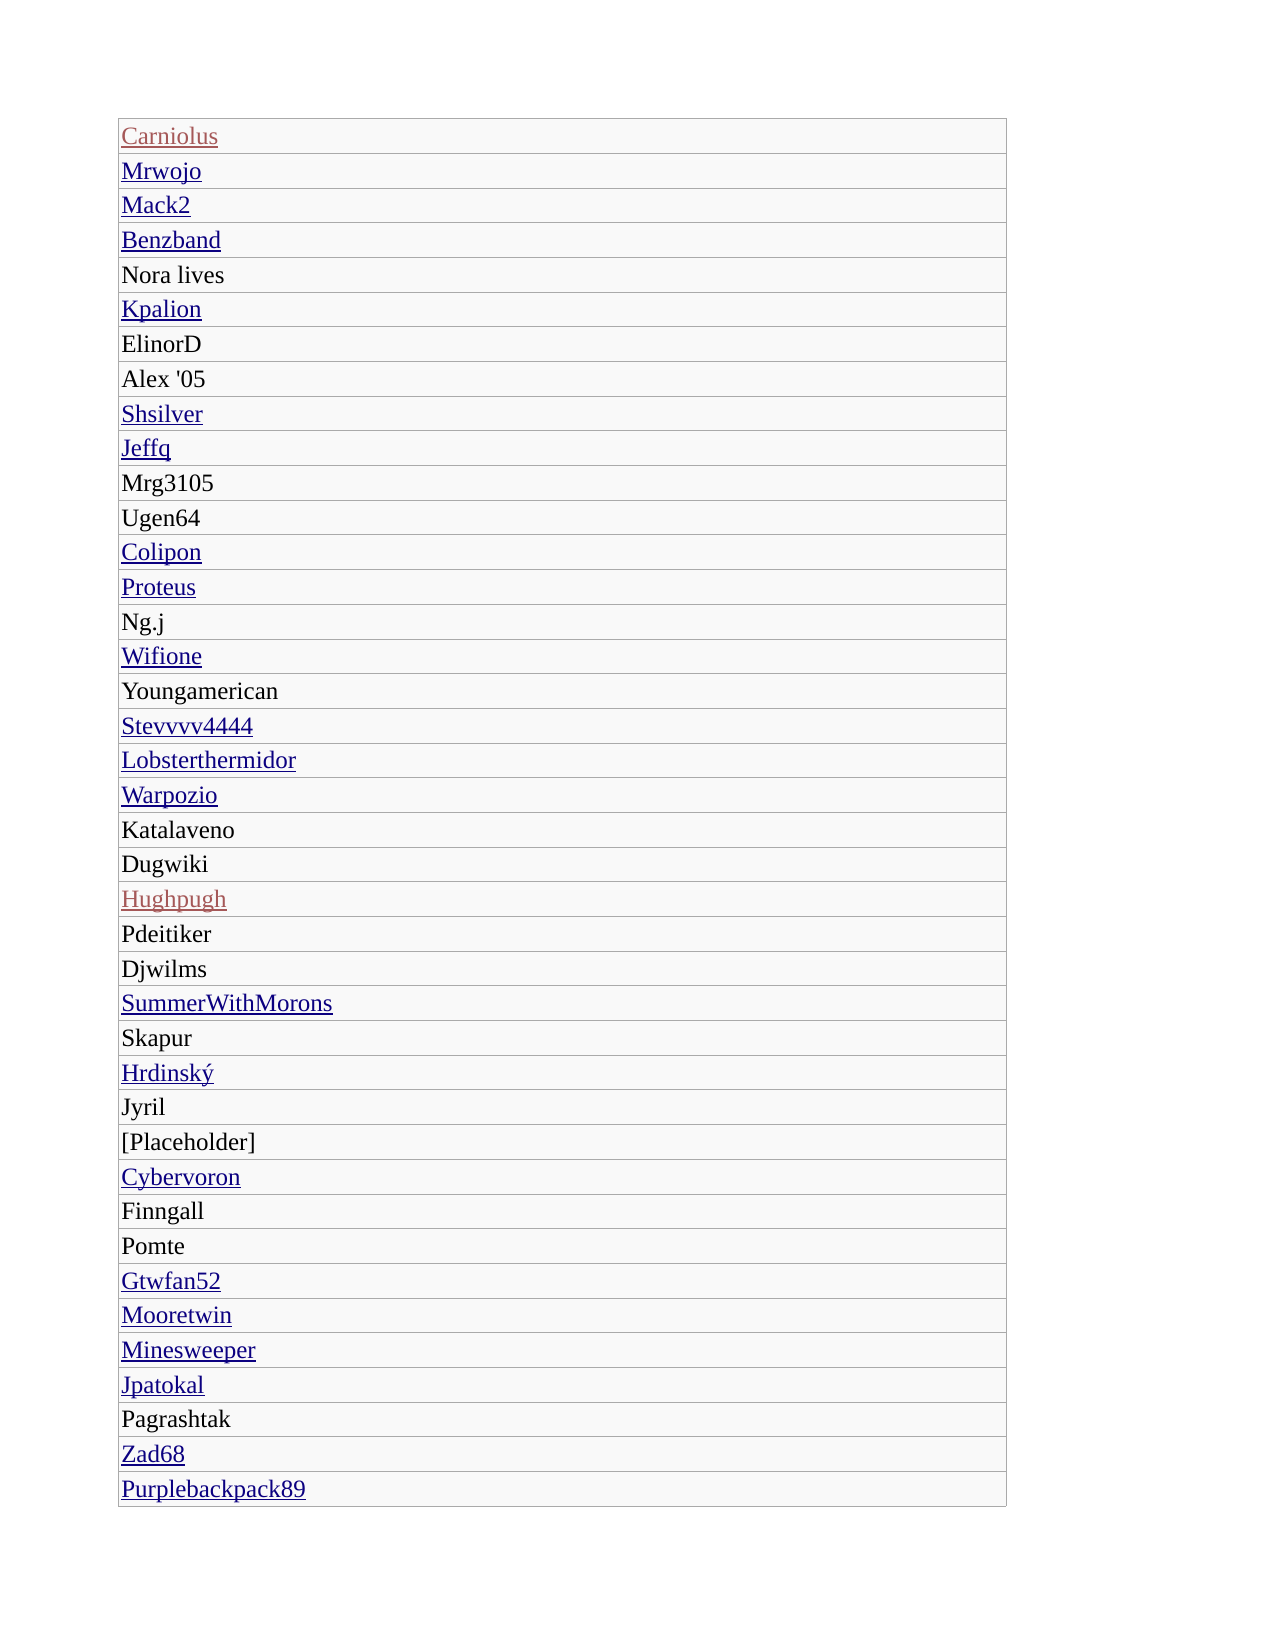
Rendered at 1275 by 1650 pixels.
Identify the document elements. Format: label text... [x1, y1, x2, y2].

table_cell Mrwojo [119, 154, 1006, 187]
table_cell ElinorD [119, 327, 1006, 361]
table_cell Kpalion [119, 293, 1006, 326]
table_cell Katalaveno [119, 813, 1006, 847]
table_cell Benzband [119, 223, 1006, 257]
table_cell [Placeholder] [119, 1125, 1006, 1159]
table_cell Ng.j [119, 605, 1006, 638]
table_cell Purplebackpack89 [119, 1472, 1006, 1506]
table_cell Zad68 [119, 1437, 1006, 1471]
table_cell Mrg3105 [119, 466, 1006, 500]
table_cell Shsilver [119, 397, 1006, 430]
table_cell Hrdinský [119, 1056, 1006, 1089]
table_cell Gtwfan52 [119, 1264, 1006, 1297]
table_cell Mooretwin [119, 1299, 1006, 1332]
table_cell Warpozio [119, 778, 1006, 812]
table_cell Pomte [119, 1229, 1006, 1263]
table_cell SummerWithMorons [119, 986, 1006, 1020]
table_cell Colipon [119, 535, 1006, 569]
table_cell Dugwiki [119, 848, 1006, 881]
table_cell Hughpugh [119, 882, 1006, 916]
table_cell Ugen64 [119, 501, 1006, 534]
table_cell Jyril [119, 1090, 1006, 1124]
table_cell Finngall [119, 1195, 1006, 1228]
table_cell Proteus [119, 570, 1006, 604]
table_cell Minesweeper [119, 1333, 1006, 1367]
table_cell Mack2 [119, 189, 1006, 222]
table_cell Cybervoron [119, 1160, 1006, 1193]
table_cell Skapur [119, 1021, 1006, 1055]
table_cell Wifione [119, 640, 1006, 673]
table_cell Nora lives [119, 258, 1006, 292]
table_cell Stevvvv4444 [119, 709, 1006, 742]
table_cell Pdeitiker [119, 917, 1006, 951]
table_cell Pagrashtak [119, 1403, 1006, 1436]
table_cell Jpatokal [119, 1368, 1006, 1402]
table_cell Youngamerican [119, 674, 1006, 708]
table_cell Lobsterthermidor [119, 744, 1006, 777]
table_cell Djwilms [119, 952, 1006, 985]
table_cell Jeffq [119, 431, 1006, 465]
table_cell Alex '05 [119, 362, 1006, 396]
table_cell Carniolus [119, 119, 1006, 153]
